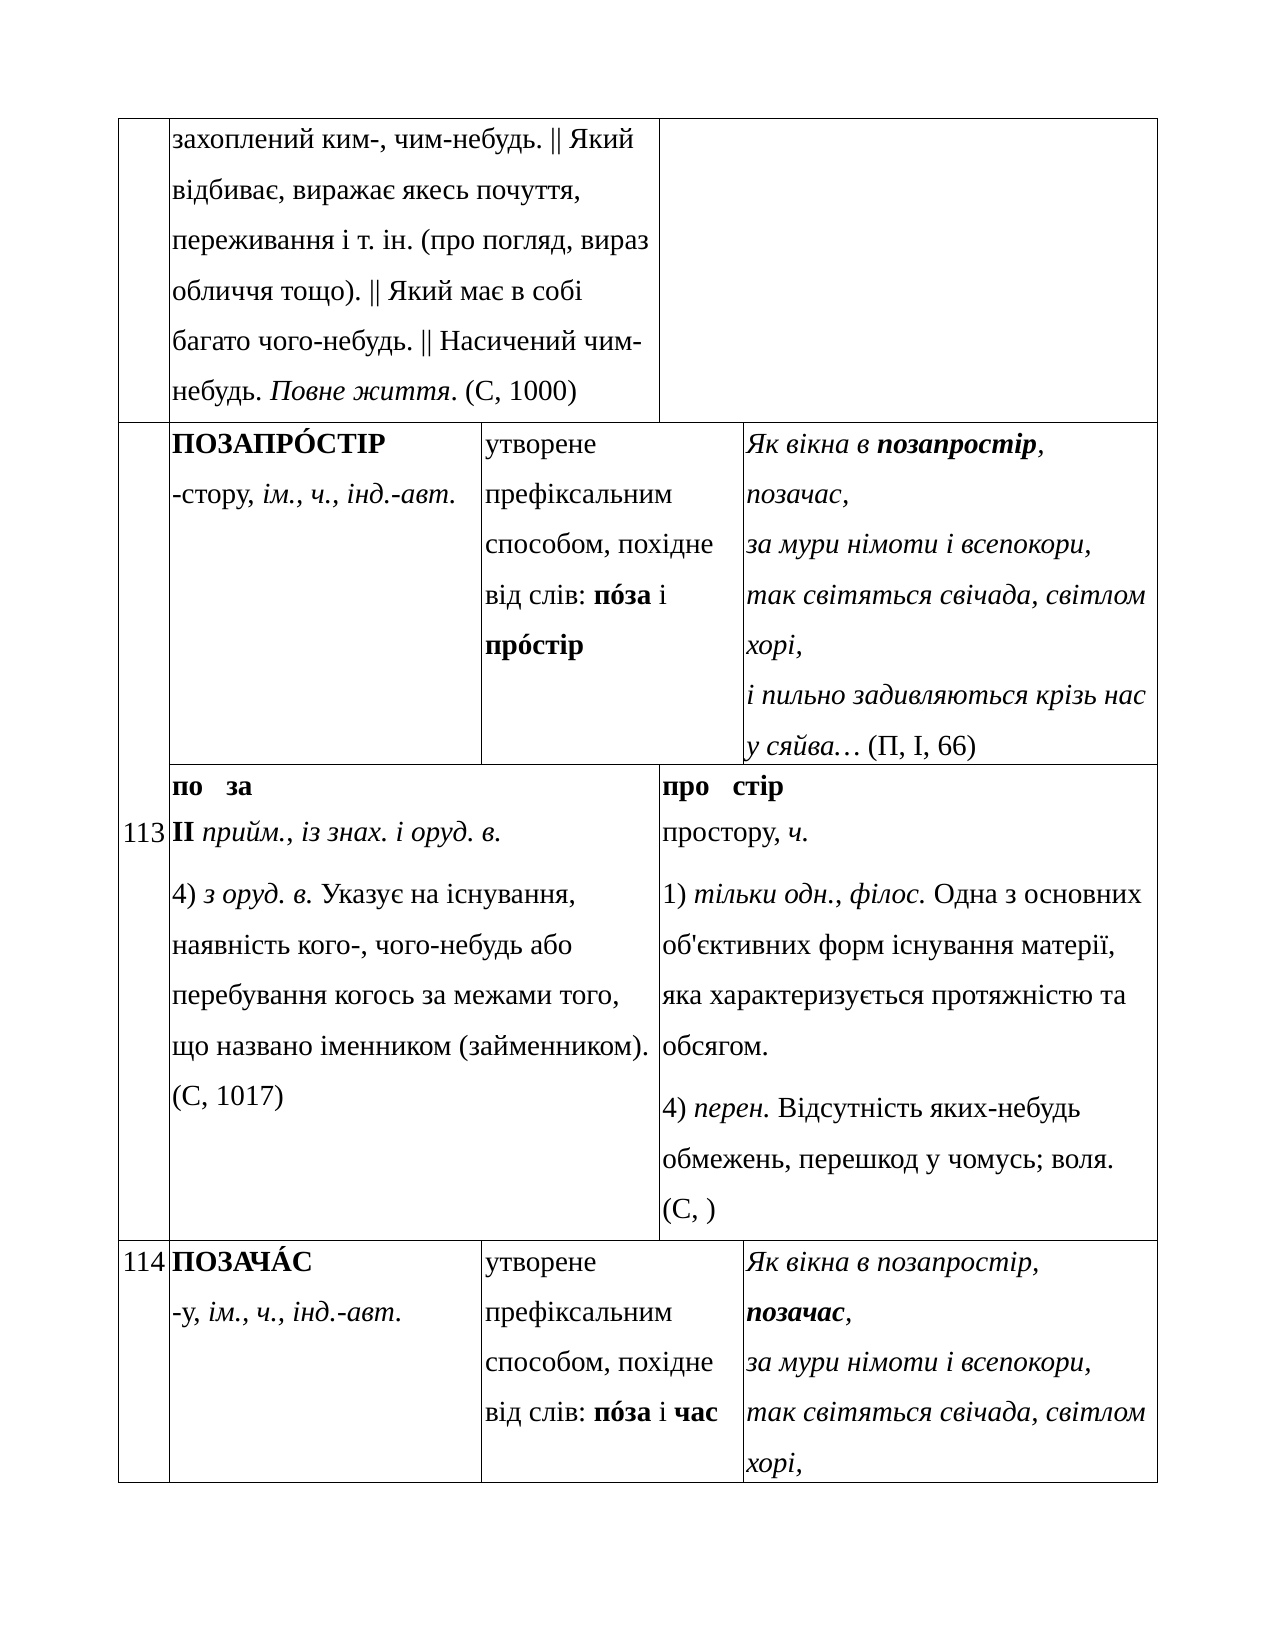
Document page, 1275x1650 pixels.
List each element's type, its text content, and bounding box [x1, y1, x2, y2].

table_cell простір простору, ч. 1) тільки одн., філос. Одна з основних об'єктивних форм існування матерії, яка характеризується протяжністю та обсягом. 4) перен. Відсутність яких-небудь обмежень, перешкод у чомусь; воля. (С, ) [660, 765, 1157, 1240]
table_cell [119, 119, 169, 422]
table_cell утворене префіксальним способом, похідне від слів: пóза і час [482, 1241, 743, 1481]
table_cell 113 [119, 423, 169, 1240]
table_cell утворене префіксальним способом, похідне від слів: пóза і прóстір [482, 423, 743, 764]
table_cell Як вікна в позапростір, позачас, за мури німоти і всепокори, так світяться свічада, світлом хорі, [744, 1241, 1157, 1481]
table_cell поза II прийм., із знах. і оруд. в. 4) з оруд. в. Указує на існування, наявність кого-, чого-небудь або перебування когось за межами того, що названо іменником (займенником). (С, 1017) [170, 765, 659, 1240]
table_cell захоплений ким-, чим-небудь. || Який відбиває, виражає якесь почуття, переживання і т. ін. (про погляд, вираз обличчя тощо). || Який має в собі багато чого-небудь. || Насичений чим-небудь. Повне життя. (С, 1000) [170, 119, 659, 422]
table_cell Позачáс -у, ім., ч., інд.-авт. [170, 1241, 481, 1481]
table_cell [660, 119, 1157, 422]
table_cell Позапрóстір -стору, ім., ч., інд.-авт. [170, 423, 481, 764]
table_cell 114 [119, 1241, 169, 1481]
table_cell Як вікна в позапростір, позачас, за мури німоти і всепокори, так світяться свічада, світлом хорі, і пильно задивляються крізь нас у сяйва… (П, І, 66) [744, 423, 1157, 764]
